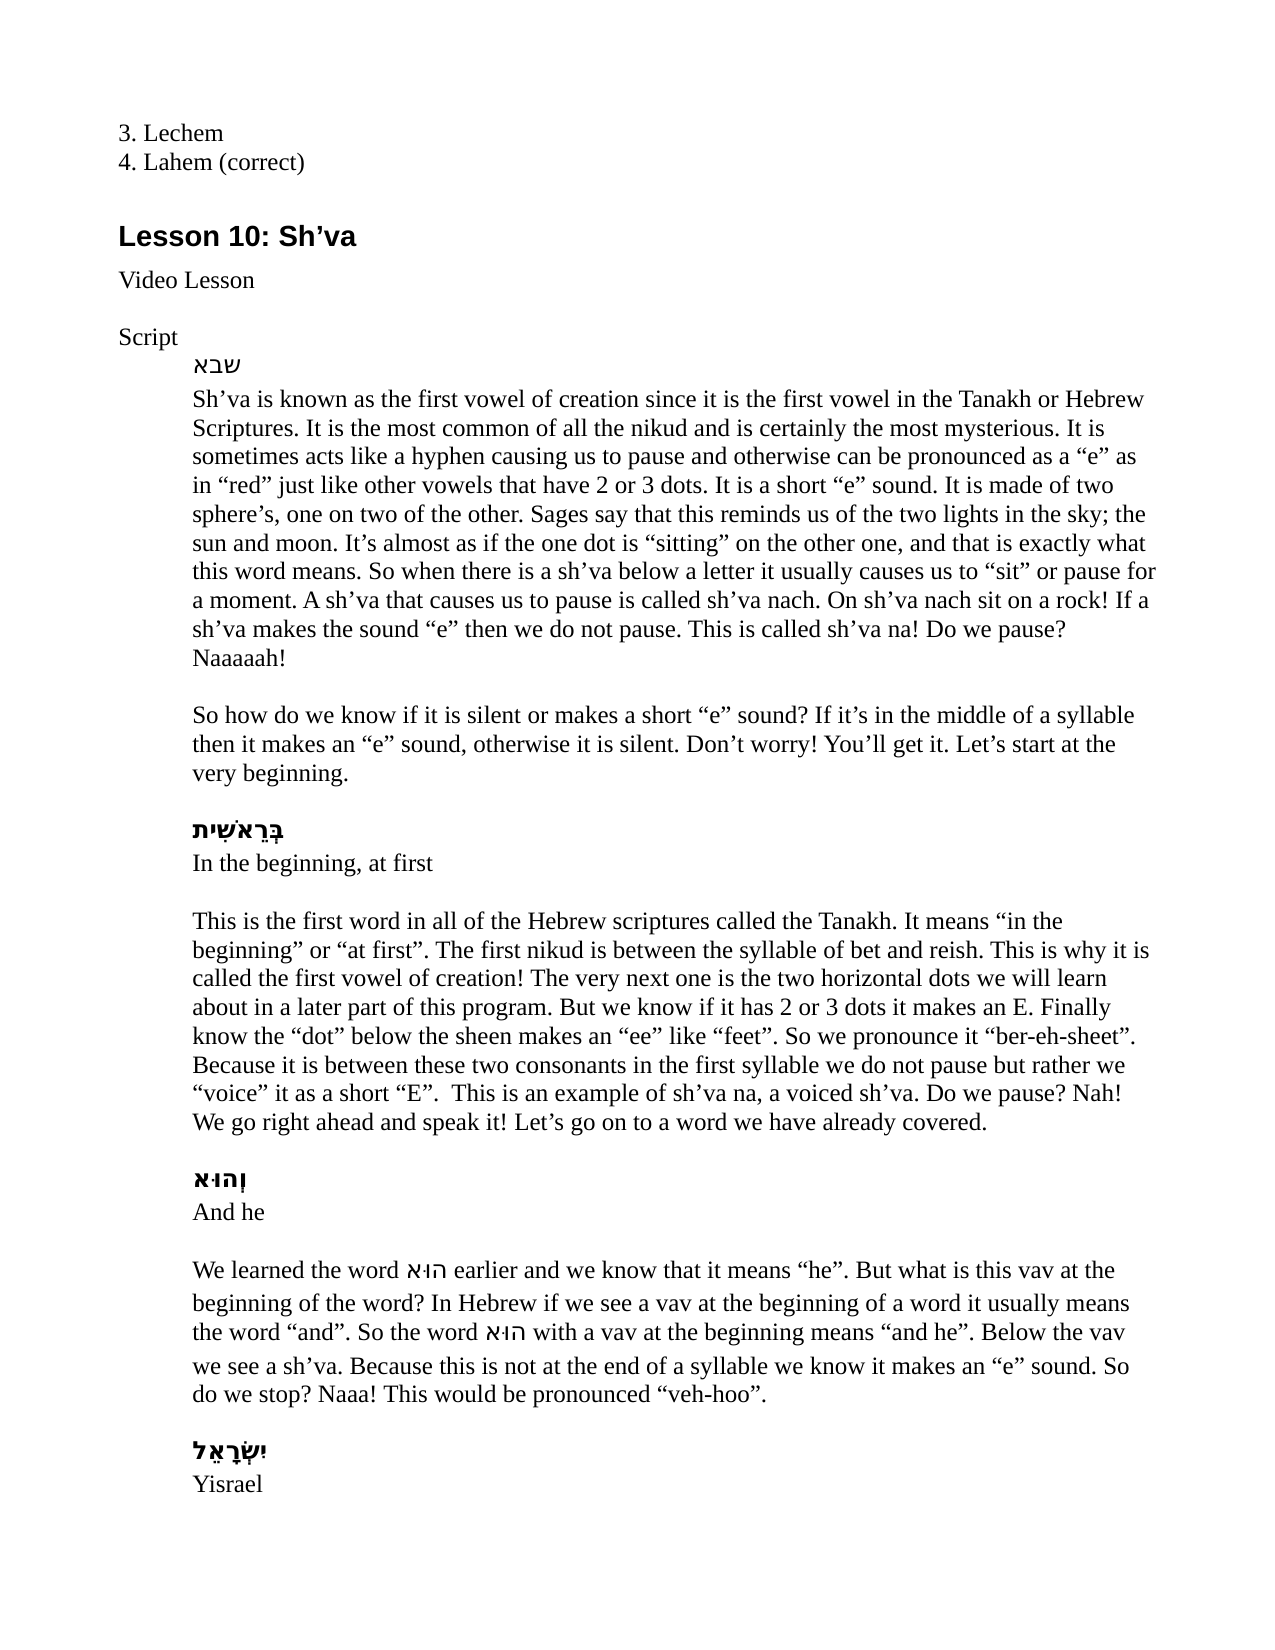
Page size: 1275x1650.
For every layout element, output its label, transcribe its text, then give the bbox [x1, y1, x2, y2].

subtitle Lesson 10: Sh’va [118, 219, 1157, 252]
text So how do we know if it is silent or makes a short “e” sound? If it’s in the middle of a syllable then it makes an “e” sound, otherwise it is silent. Don’t worry! You’ll get it. Let’s start at the very beginning. [192, 700, 1157, 786]
text Sh’va is known as the first vowel of creation since it is the first vowel in the Tanakh or Hebrew Scriptures. It is the most common of all the nikud and is certainly the most mysterious. It is sometimes acts like a hyphen causing us to pause and otherwise can be pronounced as a “e” as in “red” just like other vowels that have 2 or 3 dots. It is a short “e” sound. It is made of two sphere’s, one on two of the other. Sages say that this reminds us of the two lights in the sky; the sun and moon. It’s almost as if the one dot is “sitting” on the other one, and that is exactly what this word means. So when there is a sh’va below a letter it usually causes us to “sit” or pause for a moment. A sh’va that causes us to pause is called sh’va nach. On sh’va nach sit on a rock! If a sh’va makes the sound “e” then we do not pause. This is called sh’va na! Do we pause? Naaaaah! [192, 384, 1157, 671]
text Video Lesson [118, 265, 1157, 294]
text And he [192, 1197, 1157, 1226]
text שבא [192, 351, 1157, 384]
text Script [118, 322, 1157, 351]
text יִשְׂרָאֵל [192, 1437, 1157, 1469]
text This is the first word in all of the Hebrew scriptures called the Tanakh. It means “in the beginning” or “at first”. The first nikud is between the syllable of bet and reish. This is why it is called the first vowel of creation! The very next one is the two horizontal dots we will learn about in a later part of this program. But we know if it has 2 or 3 dots it makes an E. Finally know the “dot” below the sheen makes an “ee” like “feet”. So we pronounce it “ber-eh-sheet”. Because it is between these two consonants in the first syllable we do not pause but rather we “voice” it as a short “E”. This is an example of sh’va na, a voiced sh’va. Do we pause? Nah! We go right ahead and speak it! Let’s go on to a word we have already covered. [192, 906, 1157, 1136]
text Yisrael [192, 1469, 1157, 1498]
text In the beginning, at first [192, 848, 1157, 877]
text בְּרֵאשִׁית‎ [192, 815, 1157, 848]
text וְהוּא [192, 1165, 1157, 1197]
text 3. Lechem [118, 118, 1157, 147]
text We learned the word הוּא earlier and we know that it means “he”. But what is this vav at the beginning of the word? In Hebrew if we see a vav at the beginning of a word it usually means the word “and”. So the word הוּא with a vav at the beginning means “and he”. Below the vav we see a sh’va. Because this is not at the end of a syllable we know it makes an “e” sound. So do we stop? Naaa! This would be pronounced “veh-hoo”. [192, 1255, 1157, 1408]
text 4. Lahem (correct) [118, 147, 1157, 176]
